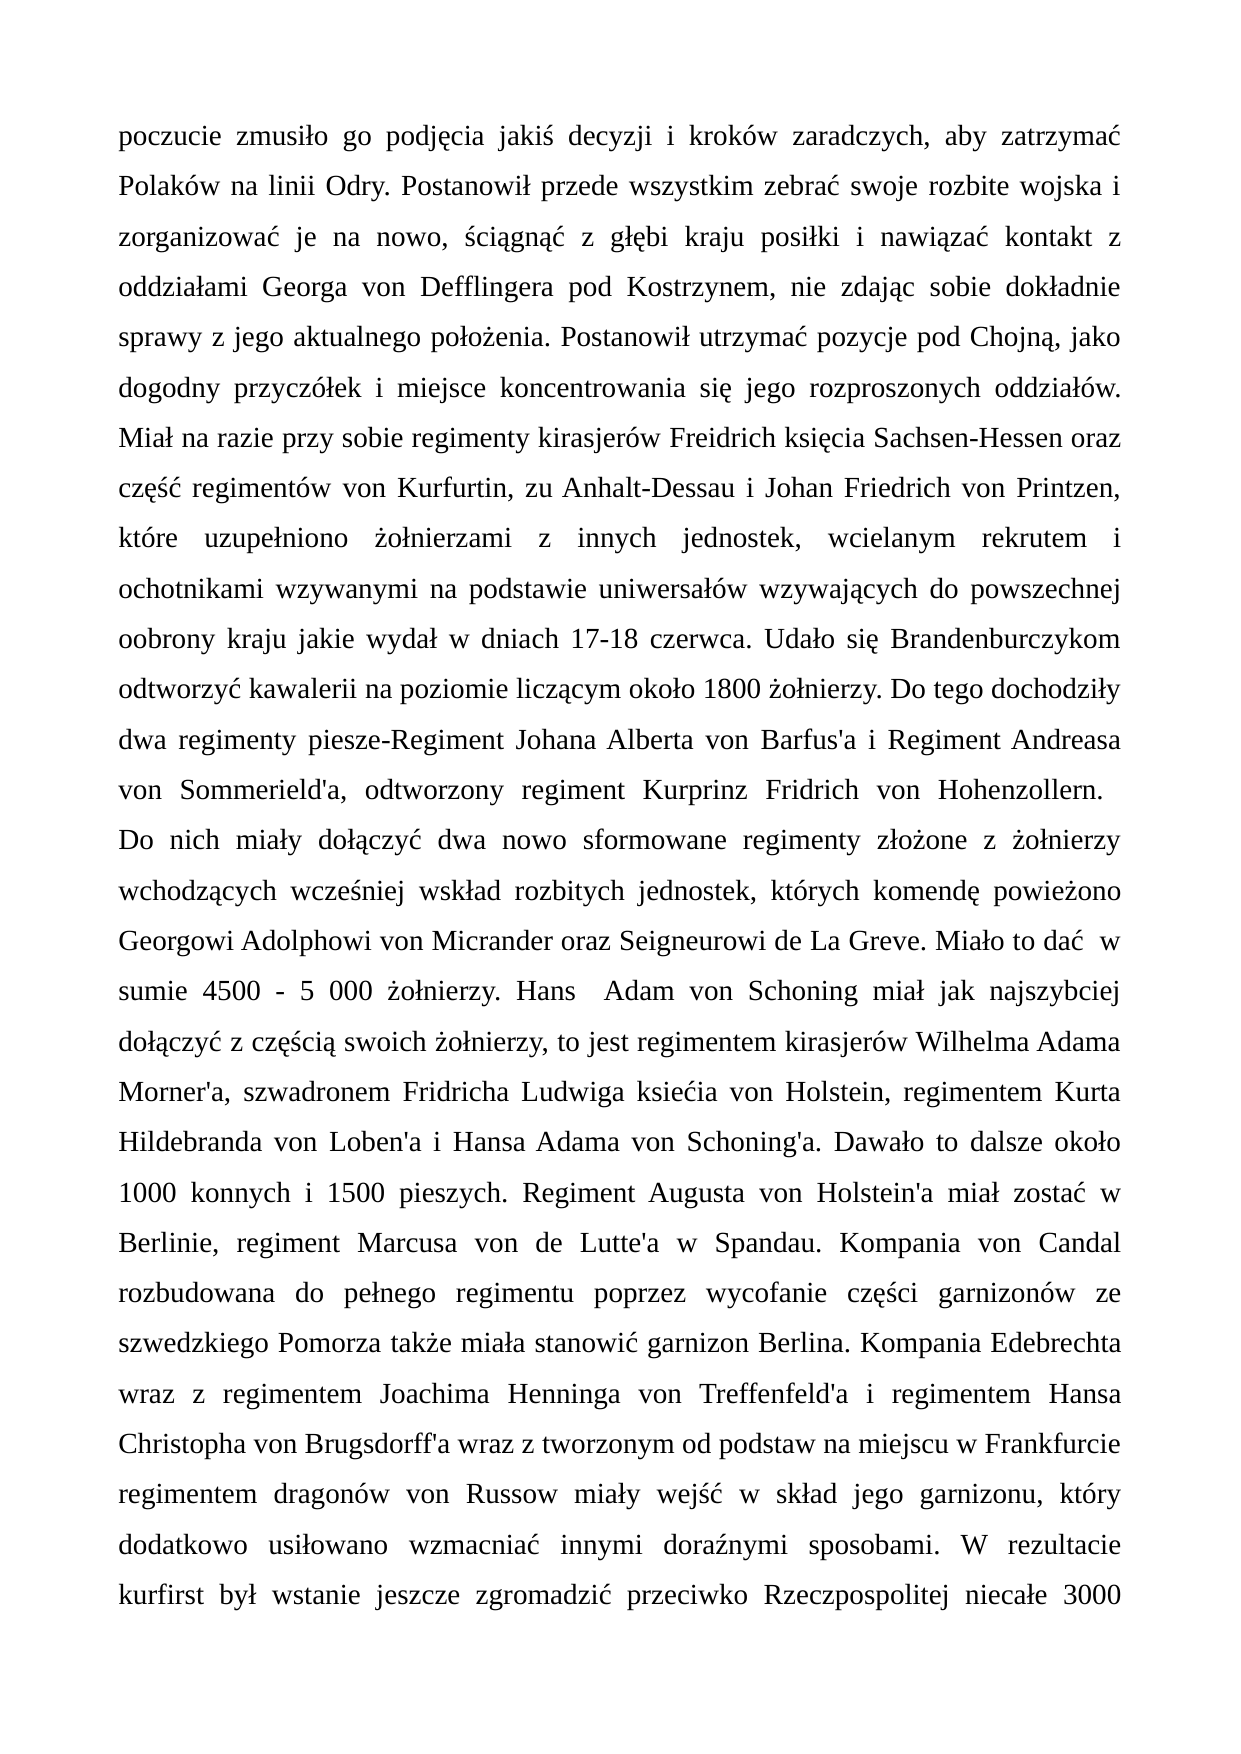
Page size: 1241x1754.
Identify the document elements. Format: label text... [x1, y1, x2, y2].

text poczucie zmusiło go podjęcia jakiś decyzji i kroków zaradczych, aby zatrzymać Polaków na linii Odry. Postanowił przede wszystkim zebrać swoje rozbite wojska i zorganizować je na nowo, ściągnąć z głębi kraju posiłki i nawiązać kontakt z oddziałami Georga von Defflingera pod Kostrzynem, nie zdając sobie dokładnie sprawy z jego aktualnego położenia. Postanowił utrzymać pozycje pod Chojną, jako dogodny przyczółek i miejsce koncentrowania się jego rozproszonych oddziałów. Miał na razie przy sobie regimenty kirasjerów Freidrich księcia Sachsen-Hessen oraz część regimentów von Kurfurtin, zu Anhalt-Dessau i Johan Friedrich von Printzen, które uzupełniono żołnierzami z innych jednostek, wcielanym rekrutem i ochotnikami wzywanymi na podstawie uniwersałów wzywających do powszechnej oobrony kraju jakie wydał w dniach 17-18 czerwca. Udało się Brandenburczykom odtworzyć kawalerii na poziomie liczącym około 1800 żołnierzy. Do tego dochodziły dwa regimenty piesze-Regiment Johana Alberta von Barfus'a i Regiment Andreasa von Sommerield'a, odtworzony regiment Kurprinz Fridrich von Hohenzollern. Do nich miały dołączyć dwa nowo sformowane regimenty złożone z żołnierzy wchodzących wcześniej wskład rozbitych jednostek, których komendę powieżono Georgowi Adolphowi von Micrander oraz Seigneurowi de La Greve. Miało to dać w sumie 4500 - 5 000 żołnierzy. Hans Adam von Schoning miał jak najszybciej dołączyć z częścią swoich żołnierzy, to jest regimentem kirasjerów Wilhelma Adama Morner'a, szwadronem Fridricha Ludwiga ksiećia von Holstein, regimentem Kurta Hildebranda von Loben'a i Hansa Adama von Schoning'a. Dawało to dalsze około 1000 konnych i 1500 pieszych. Regiment Augusta von Holstein'a miał zostać w Berlinie, regiment Marcusa von de Lutte'a w Spandau. Kompania von Candal rozbudowana do pełnego regimentu poprzez wycofanie części garnizonów ze szwedzkiego Pomorza także miała stanowić garnizon Berlina. Kompania Edebrechta wraz z regimentem Joachima Henninga von Treffenfeld'a i regimentem Hansa Christopha von Brugsdorff'a wraz z tworzonym od podstaw na miejscu w Frankfurcie regimentem dragonów von Russow miały wejść w skład jego garnizonu, który dodatkowo usiłowano wzmacniać innymi doraźnymi sposobami. W rezultacie kurfirst był wstanie jeszcze zgromadzić przeciwko Rzeczpospolitej niecałe 3000 [118, 118, 1122, 1611]
